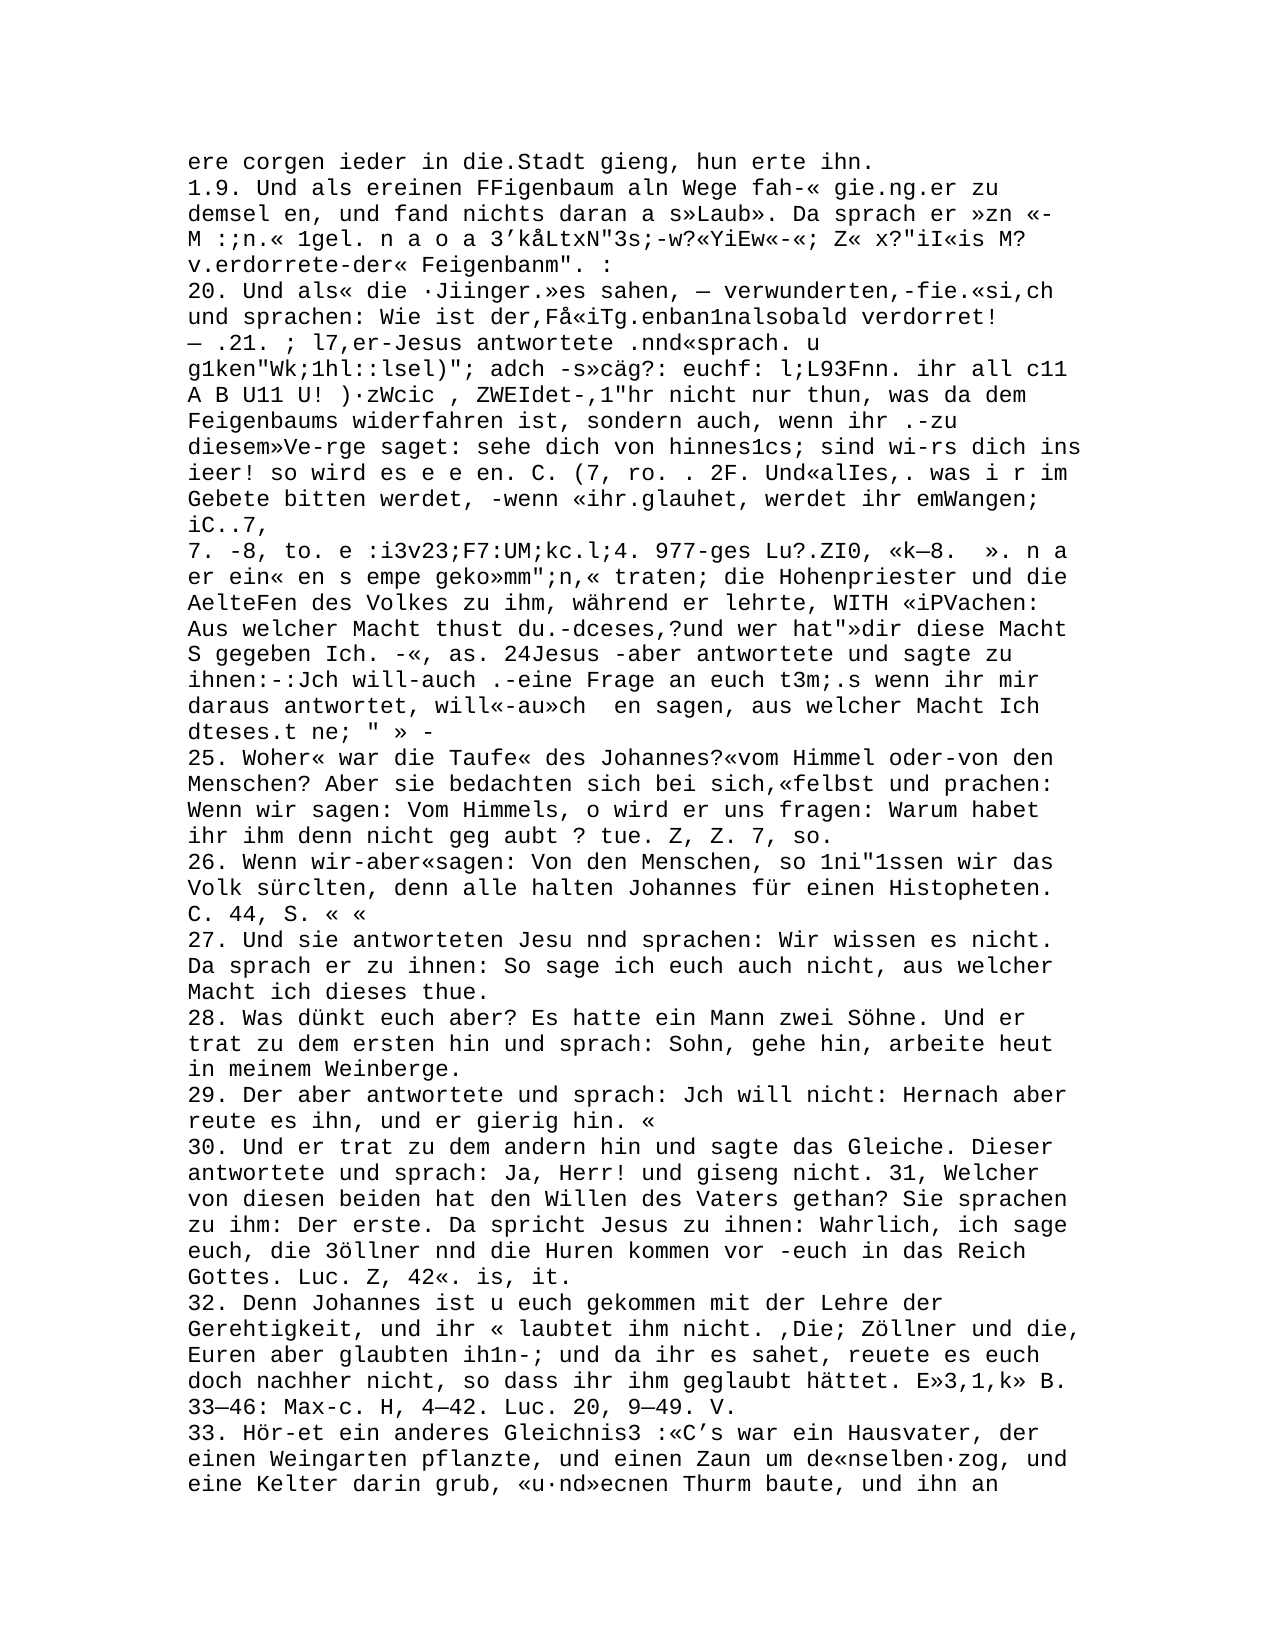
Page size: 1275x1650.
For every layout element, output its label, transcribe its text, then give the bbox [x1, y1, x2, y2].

text 30. Und er trat zu dem andern hin und sagte das Gleiche. Dieser antwortete und sprach: Ja, Herr! und giseng nicht. 31, Welcher von diesen beiden hat den Willen des Vaters gethan? Sie sprachen zu ihm: Der erste. Da spricht Jesus zu ihnen: Wahrlich, ich sage euch, die 3öllner nnd die Huren kommen vor -euch in das Reich Gottes. Luc. Z, 42«. is, it. [187, 1136, 1087, 1291]
text 1.9. Und als ereinen FFigenbaum aln Wege fah-« gie.ng.er zu demsel en, und fand nichts daran a s»Laub». Da sprach er »zn «-M :;n.« 1gel. n a o a 3’kåLtxN"3s;-w?«YiEw«-«; Z« x?"iI«is M? v.erdorrete-der« Feigenbanm". : [187, 176, 1087, 280]
text ere corgen ieder in die.Stadt gieng, hun erte ihn. [187, 150, 1087, 176]
text 27. Und sie antworteten Jesu nnd sprachen: Wir wissen es nicht. Da sprach er zu ihnen: So sage ich euch auch nicht, aus welcher Macht ich dieses thue. [187, 928, 1087, 1006]
text 32. Denn Johannes ist u euch gekommen mit der Lehre der Gerehtigkeit, und ihr « laubtet ihm nicht. ,Die; Zöllner und die, Euren aber glaubten ih1n-; und da ihr es sahet, reuete es euch doch nachher nicht, so dass ihr ihm geglaubt hättet. E»3,1,k» B. 33—46: Max-c. H, 4—42. Luc. 20, 9—49. V. [187, 1291, 1087, 1421]
text 29. Der aber antwortete und sprach: Jch will nicht: Hernach aber reute es ihn, und er gierig hin. « [187, 1084, 1087, 1136]
text 7. -8, to. e :i3v23;F7:UM;kc.l;4. 977-ges Lu?.ZI0, «k—8. ». n a er ein« en s empe geko»mm";n,« traten; die Hohenpriester und die AelteFen des Volkes zu ihm, während er lehrte, WITH «iPVachen: Aus welcher Macht thust du.-dceses,?und wer hat"»dir diese Macht S gegeben Ich. -«, as. 24Jesus -aber antwortete und sagte zu ihnen:-:Jch will-auch .-eine Frage an euch t3m;.s wenn ihr mir daraus antwortet, will«-au»ch en sagen, aus welcher Macht Ich dteses.t ne; " » - [187, 539, 1087, 747]
text 28. Was dünkt euch aber? Es hatte ein Mann zwei Söhne. Und er trat zu dem ersten hin und sprach: Sohn, gehe hin, arbeite heut in meinem Weinberge. [187, 1006, 1087, 1084]
text 25. Woher« war die Taufe« des Johannes?«vom Himmel oder-von den Menschen? Aber sie bedachten sich bei sich,«felbst und prachen: Wenn wir sagen: Vom Himmels, o wird er uns fragen: Warum habet ihr ihm denn nicht geg aubt ? tue. Z, Z. 7, so. [187, 747, 1087, 850]
text 20. Und als« die ·Jiinger.»es sahen, — verwunderten,-fie.«si,ch und sprachen: Wie ist der,Få«iTg.enban1nalsobald verdorret! — .21. ; l7,er-Jesus antwortete .nnd«sprach. u g1ken"Wk;1hl::lsel)"; adch -s»cäg?: euchf: l;L93Fnn. ihr all c11 A B U11 U! )·zWcic , ZWEIdet-,1"hr nicht nur thun, was da dem Feigenbaums widerfahren ist, sondern auch, wenn ihr .-zu diesem»Ve-rge saget: sehe dich von hinnes1cs; sind wi-rs dich ins ieer! so wird es e e en. C. (7, ro. . 2F. Und«alIes,. was i r im Gebete bitten werdet, -wenn «ihr.glauhet, werdet ihr emWangen; iC..7, [187, 280, 1087, 539]
text 33. Hör-et ein anderes Gleichnis3 :«C’s war ein Hausvater, der einen Weingarten pflanzte, und einen Zaun um de«nselben·zog, und eine Kelter darin grub, «u·nd»ecnen Thurm baute, und ihn an [187, 1421, 1087, 1499]
text 26. Wenn wir-aber«sagen: Von den Menschen, so 1ni"1ssen wir das Volk sürclten, denn alle halten Johannes für einen Histopheten. C. 44, S. « « [187, 850, 1087, 928]
